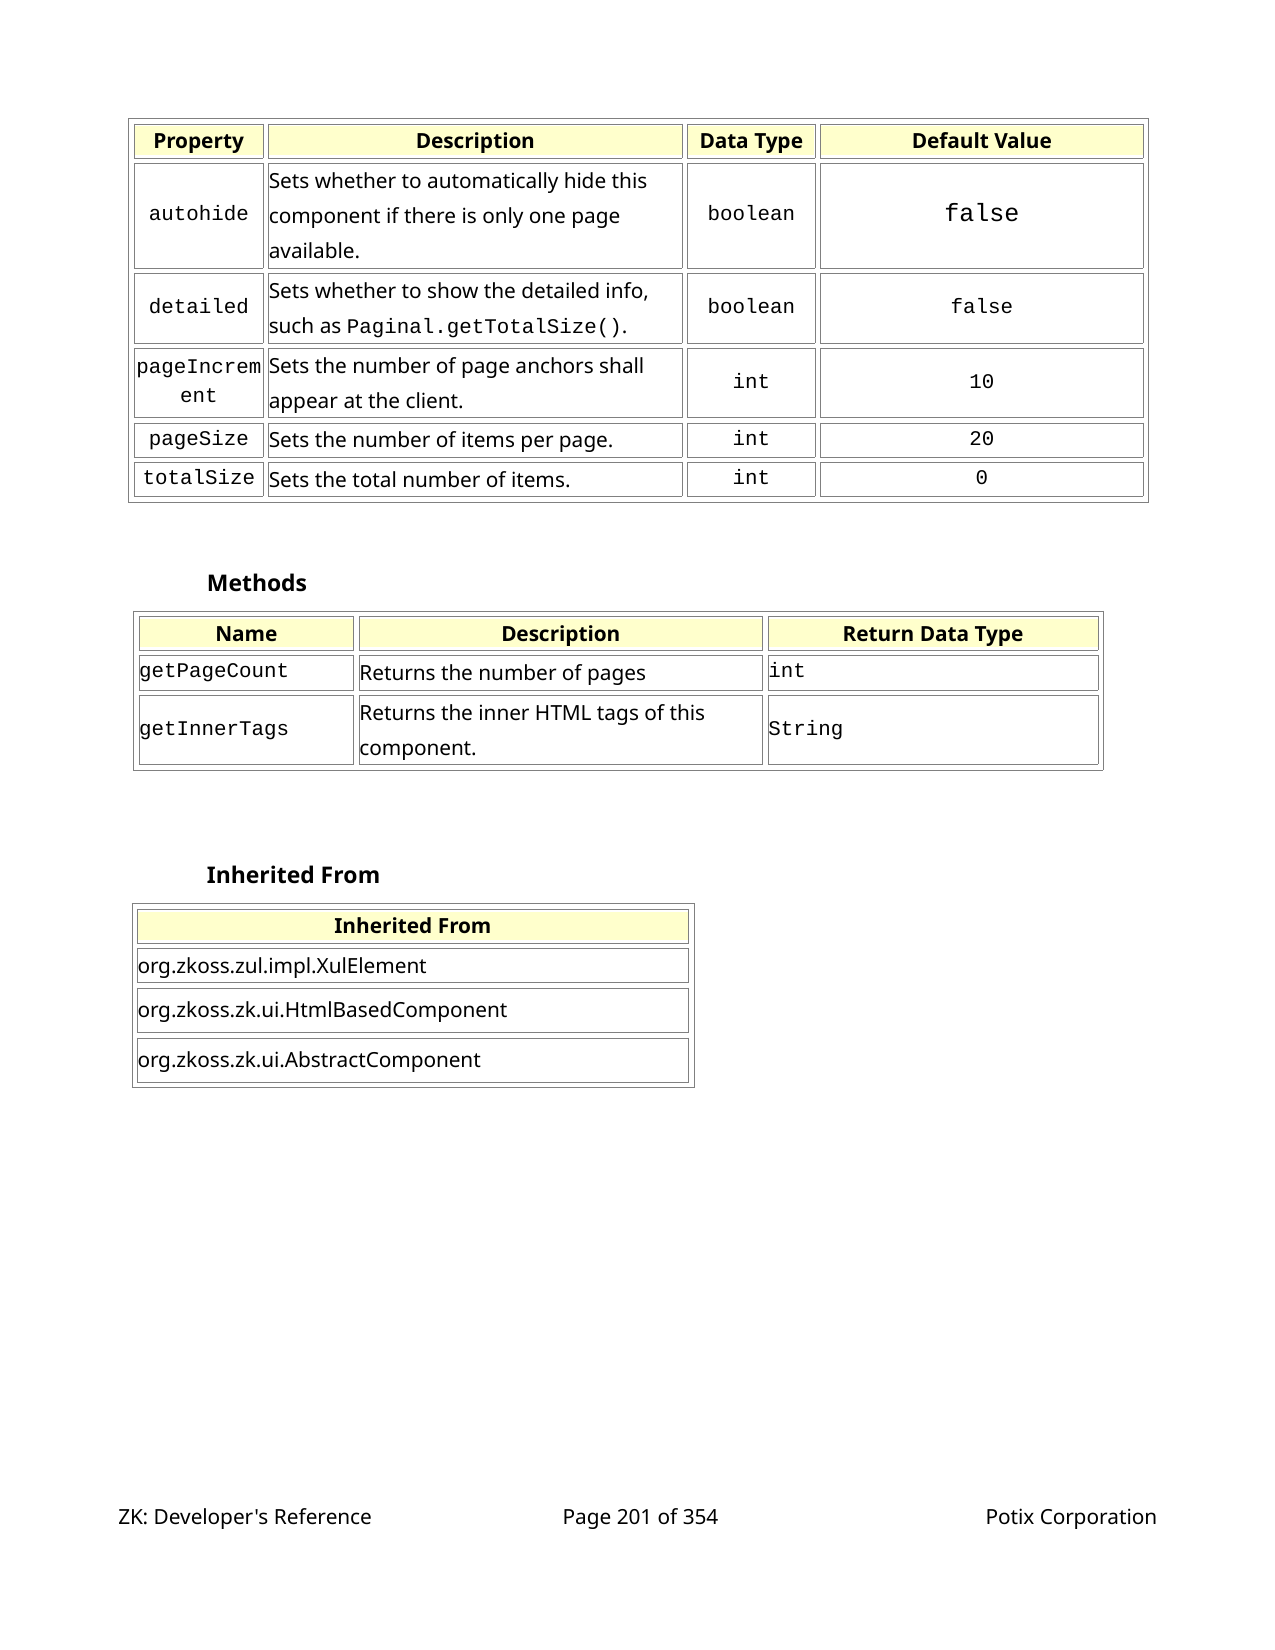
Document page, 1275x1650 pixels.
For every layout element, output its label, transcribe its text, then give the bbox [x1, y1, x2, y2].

table_cell 20 [818, 417, 1146, 457]
table_header Data Type [685, 119, 817, 158]
table_cell org.zkoss.zul.impl.XulElement [134, 943, 691, 982]
table_cell Sets the number of items per page. [266, 417, 685, 457]
table_cell Returns the inner HTML tags of this component. [356, 690, 765, 764]
table_cell pageSize [131, 417, 266, 457]
table_cell getPageCount [136, 650, 356, 689]
table_cell org.zkoss.zk.ui.HtmlBasedComponent [134, 982, 691, 1032]
table_cell autohide [131, 158, 266, 267]
table_cell totalSize [131, 457, 266, 496]
table_header Return Data Type [765, 612, 1101, 650]
table_cell getInnerTags [136, 690, 356, 764]
table_cell boolean [685, 268, 817, 342]
table_header Description [266, 119, 685, 158]
table_cell int [685, 457, 817, 496]
table_cell org.zkoss.zk.ui.AbstractComponent [134, 1032, 691, 1082]
table_cell int [685, 343, 817, 417]
subtitle Inherited From [207, 859, 1157, 891]
table_header Name [136, 612, 356, 650]
table_header Inherited From [134, 904, 691, 943]
table_cell Sets whether to automatically hide this component if there is only one page available. [266, 158, 685, 267]
table_header Property [131, 119, 266, 158]
table_cell boolean [685, 158, 817, 267]
table_cell false [818, 158, 1146, 267]
table_cell Returns the number of pages [356, 650, 765, 689]
table_cell 0 [818, 457, 1146, 496]
subtitle Methods [207, 567, 1157, 598]
table_cell Sets whether to show the detailed info, such as Paginal.getTotalSize(). [266, 268, 685, 342]
table_cell int [765, 650, 1101, 689]
table_header Default Value [818, 119, 1146, 158]
table_cell false [818, 268, 1146, 342]
table_cell Sets the number of page anchors shall appear at the client. [266, 343, 685, 417]
table_cell detailed [131, 268, 266, 342]
table_cell 10 [818, 343, 1146, 417]
table_cell Sets the total number of items. [266, 457, 685, 496]
table_cell pageIncrement [131, 343, 266, 417]
table_cell String [765, 690, 1101, 764]
table_cell int [685, 417, 817, 457]
table_header Description [356, 612, 765, 650]
